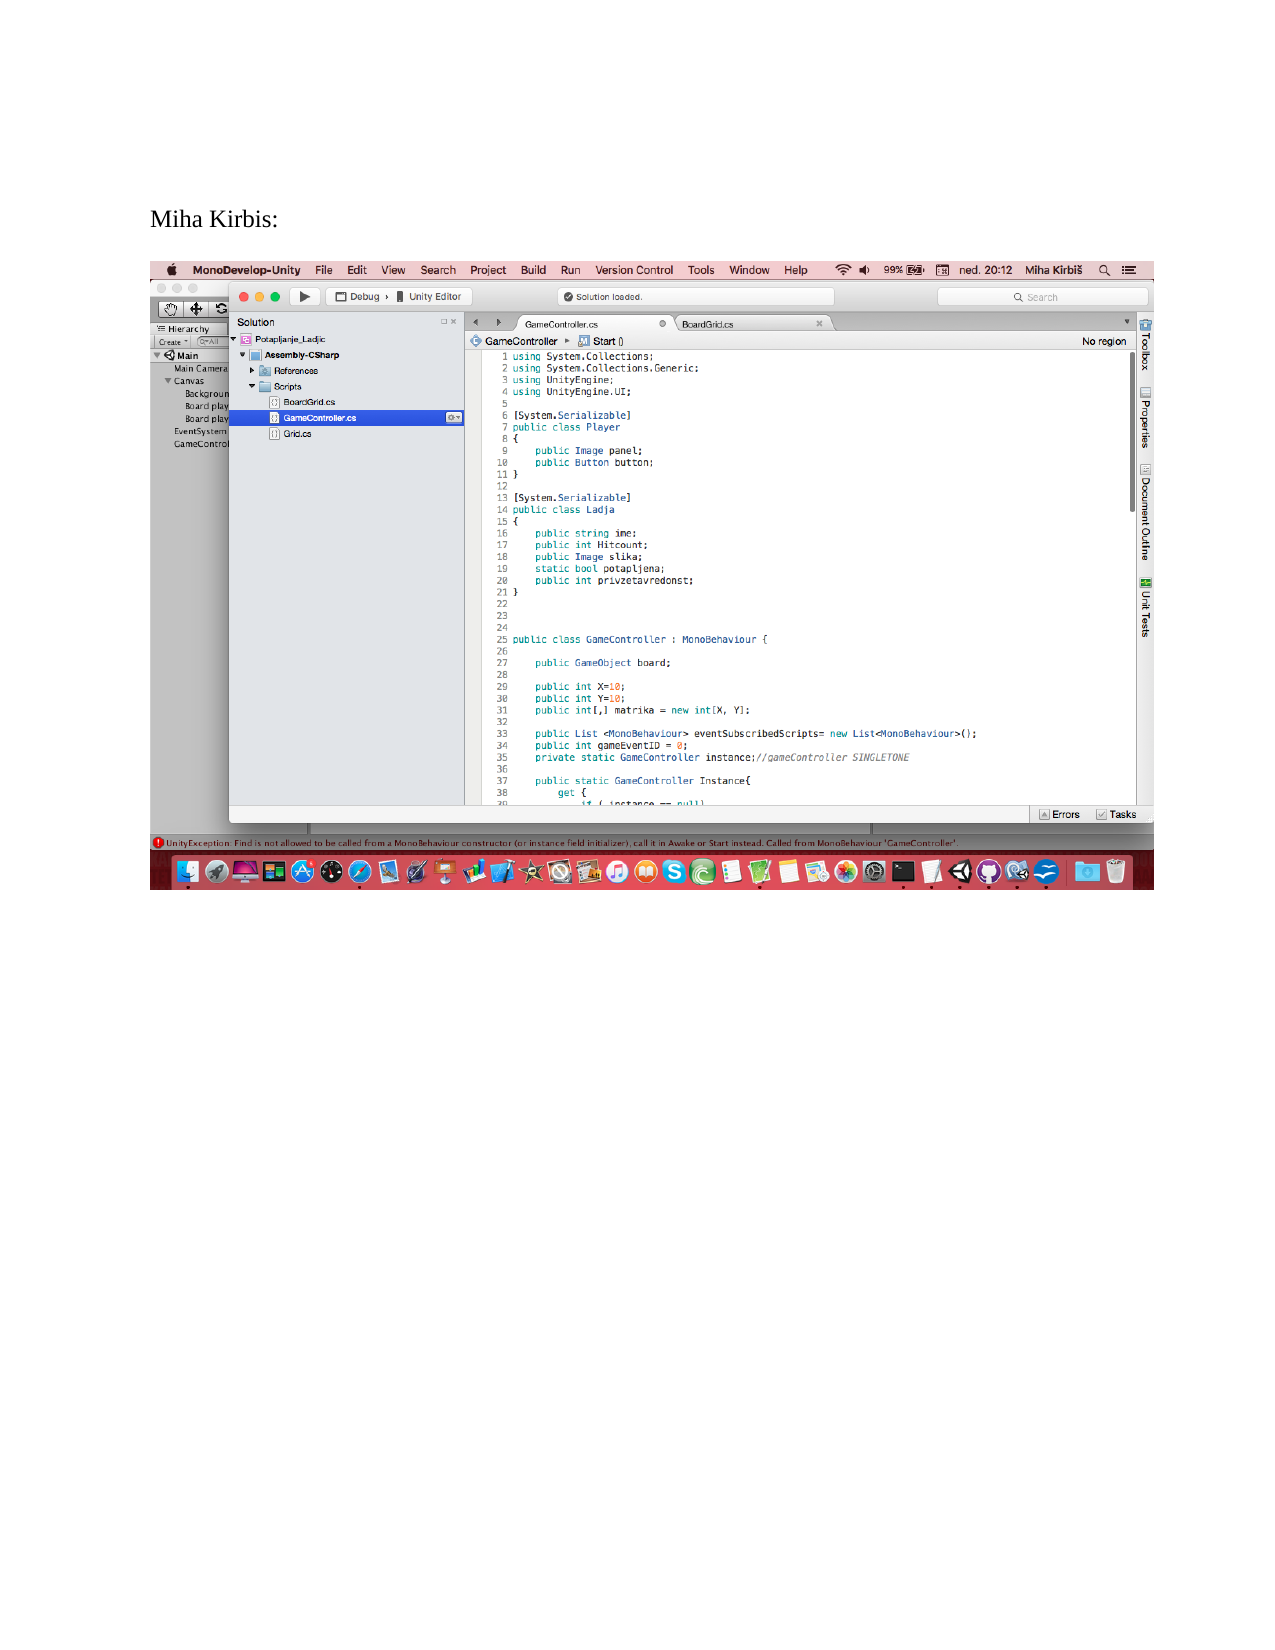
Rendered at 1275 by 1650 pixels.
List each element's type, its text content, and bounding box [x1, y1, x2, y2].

text Miha Kirbis: [150, 204, 1125, 233]
